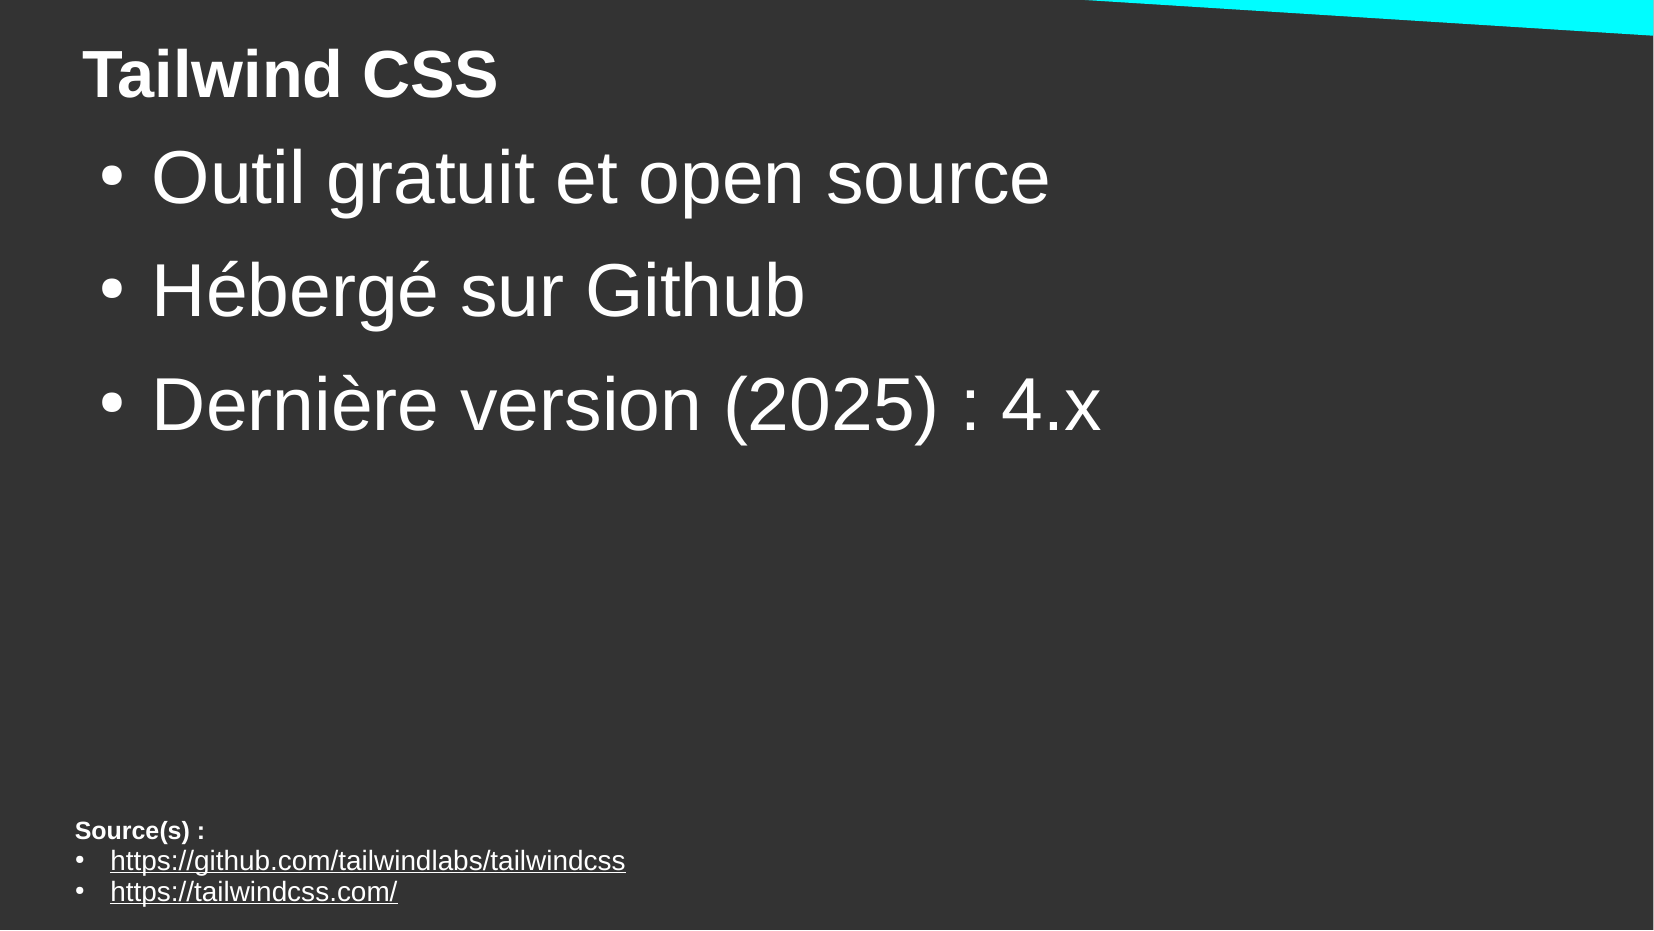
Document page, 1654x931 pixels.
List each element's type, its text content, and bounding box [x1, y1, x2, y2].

text_box [1084, 0, 1654, 36]
list Outil gratuit et open source Hébergé sur Github Dernière version (2025) : 4.x [80, 135, 1620, 638]
title Tailwind CSS [82, 37, 1571, 114]
text_box Source(s) : https://github.com/tailwindlabs/tailwindcss https://tailwindcss.com/ [60, 809, 1583, 915]
